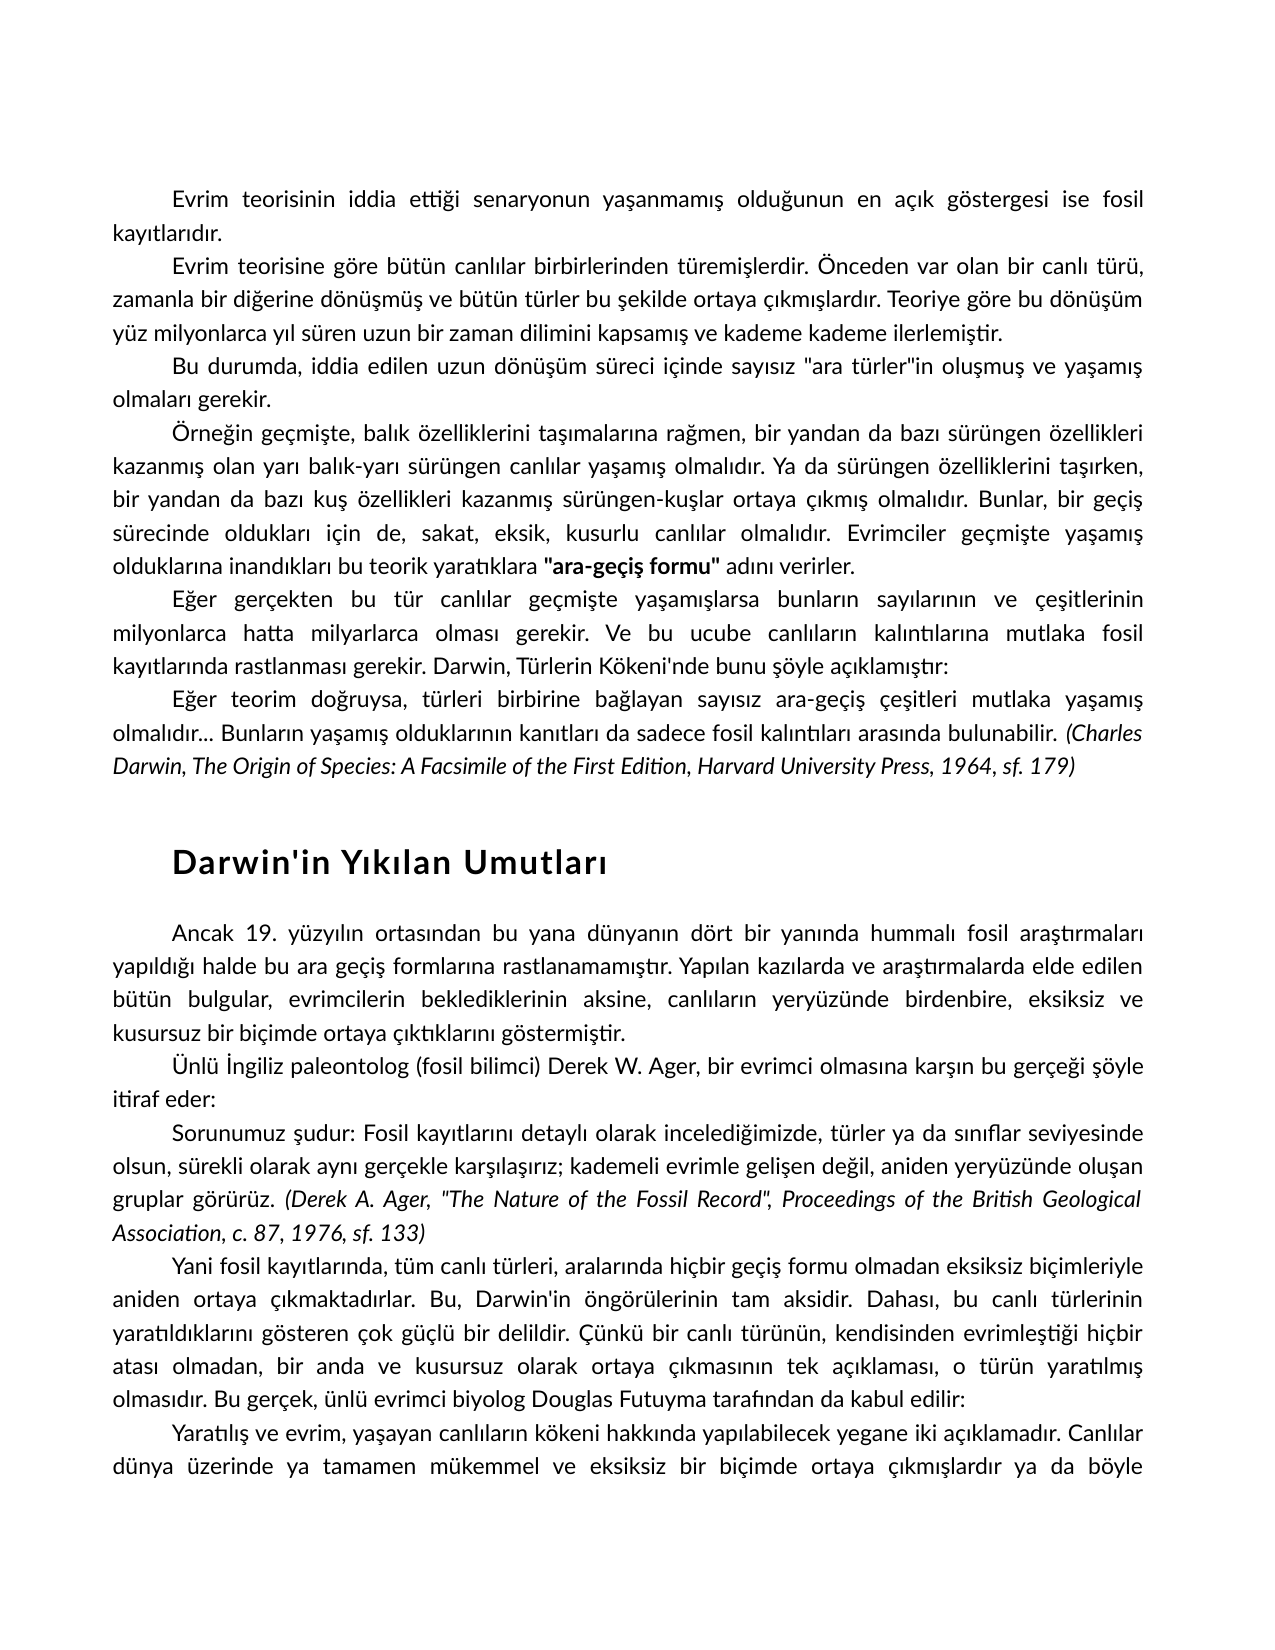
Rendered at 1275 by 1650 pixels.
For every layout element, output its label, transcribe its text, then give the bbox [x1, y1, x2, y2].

text Yani fosil kayıtlarında, tüm canlı türleri, aralarında hiçbir geçiş formu olmadan eksiksiz biçimleriyle aniden ortaya çıkmaktadırlar. Bu, Darwin'in öngörülerinin tam aksidir. Dahası, bu canlı türlerinin yaratıldıklarını gösteren çok güçlü bir delildir. Çünkü bir canlı türünün, kendisinden evrimleştiği hiçbir atası olmadan, bir anda ve kusursuz olarak ortaya çıkmasının tek açıklaması, o türün yaratılmış olmasıdır. Bu gerçek, ünlü evrimci biyolog Douglas Futuyma tarafından da kabul edilir: [112, 1248, 1145, 1414]
text Evrim teorisinin iddia ettiği senaryonun yaşanmamış olduğunun en açık göstergesi ise fosil kayıtlarıdır. [112, 181, 1145, 248]
text Sorunumuz şudur: Fosil kayıtlarını detaylı olarak incelediğimizde, türler ya da sınıflar seviyesinde olsun, sürekli olarak aynı gerçekle karşılaşırız; kademeli evrimle gelişen değil, aniden yeryüzünde oluşan gruplar görürüz. (Derek A. Ager, "The Nature of the Fossil Record", Proceedings of the British Geological Association, c. 87, 1976, sf. 133) [112, 1114, 1145, 1248]
text Evrim teorisine göre bütün canlılar birbirlerinden türemişlerdir. Önceden var olan bir canlı türü, zamanla bir diğerine dönüşmüş ve bütün türler bu şekilde ortaya çıkmışlardır. Teoriye göre bu dönüşüm yüz milyonlarca yıl süren uzun bir zaman dilimini kapsamış ve kademe kademe ilerlemiştir. [112, 248, 1145, 348]
text Ancak 19. yüzyılın ortasından bu yana dünyanın dört bir yanında hummalı fosil araştırmaları yapıldığı halde bu ara geçiş formlarına rastlanamamıştır. Yapılan kazılarda ve araştırmalarda elde edilen bütün bulgular, evrimcilerin beklediklerinin aksine, canlıların yeryüzünde birdenbire, eksiksiz ve kusursuz bir biçimde ortaya çıktıklarını göstermiştir. [112, 914, 1145, 1048]
text Yaratılış ve evrim, yaşayan canlıların kökeni hakkında yapılabilecek yegane iki açıklamadır. Canlılar dünya üzerinde ya tamamen mükemmel ve eksiksiz bir biçimde ortaya çıkmışlardır ya da böyle [112, 1414, 1145, 1481]
text Eğer teorim doğruysa, türleri birbirine bağlayan sayısız ara-geçiş çeşitleri mutlaka yaşamış olmalıdır... Bunların yaşamış olduklarının kanıtları da sadece fosil kalıntıları arasında bulunabilir. (Charles Darwin, The Origin of Species: A Facsimile of the First Edition, Harvard University Press, 1964, sf. 179) [112, 681, 1145, 781]
text Örneğin geçmişte, balık özelliklerini taşımalarına rağmen, bir yandan da bazı sürüngen özellikleri kazanmış olan yarı balık-yarı sürüngen canlılar yaşamış olmalıdır. Ya da sürüngen özelliklerini taşırken, bir yandan da bazı kuş özellikleri kazanmış sürüngen-kuşlar ortaya çıkmış olmalıdır. Bunlar, bir geçiş sürecinde oldukları için de, sakat, eksik, kusurlu canlılar olmalıdır. Evrimciler geçmişte yaşamış olduklarına inandıkları bu teorik yaratıklara "ara-geçiş formu" adını verirler. [112, 414, 1145, 581]
text Eğer gerçekten bu tür canlılar geçmişte yaşamışlarsa bunların sayılarının ve çeşitlerinin milyonlarca hatta milyarlarca olması gerekir. Ve bu ucube canlıların kalıntılarına mutlaka fosil kayıtlarında rastlanması gerekir. Darwin, Türlerin Kökeni'nde bunu şöyle açıklamıştır: [112, 581, 1145, 681]
text Ünlü İngiliz paleontolog (fosil bilimci) Derek W. Ager, bir evrimci olmasına karşın bu gerçeği şöyle itiraf eder: [112, 1048, 1145, 1114]
text Darwin'in Yıkılan Umutları [112, 848, 1145, 881]
text Bu durumda, iddia edilen uzun dönüşüm süreci içinde sayısız "ara türler"in oluşmuş ve yaşamış olmaları gerekir. [112, 348, 1145, 414]
